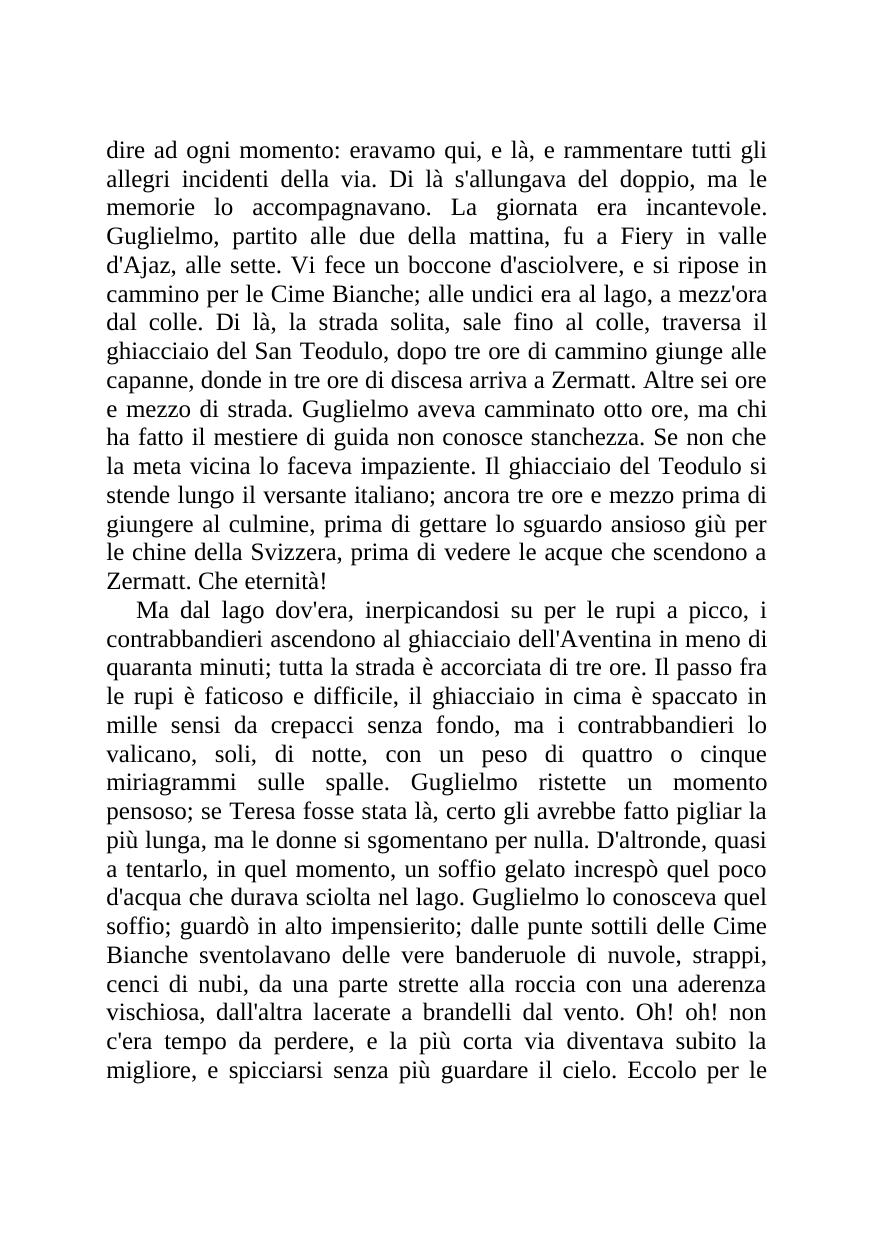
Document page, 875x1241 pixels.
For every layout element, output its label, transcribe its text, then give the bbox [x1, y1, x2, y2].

text Ma dal lago dov'era, inerpicandosi su per le rupi a picco, i contrabbandieri ascendono al ghiacciaio dell'Aventina in meno di quaranta minuti; tutta la strada è accorciata di tre ore. Il passo fra le rupi è faticoso e difficile, il ghiacciaio in cima è spaccato in mille sensi da crepacci senza fondo, ma i contrabbandieri lo valicano, soli, di notte, con un peso di quattro o cinque miriagrammi sulle spalle. Guglielmo ristette un momento pensoso; se Teresa fosse stata là, certo gli avrebbe fatto pigliar la più lunga, ma le donne si sgomentano per nulla. D'altronde, quasi a tentarlo, in quel momento, un soffio gelato increspò quel poco d'acqua che durava sciolta nel lago. Guglielmo lo conosceva quel soffio; guardò in alto impensierito; dalle punte sottili delle Cime Bianche sventolavano delle vere banderuole di nuvole, strappi, cenci di nubi, da una parte strette alla roccia con una aderenza vischiosa, dall'altra lacerate a brandelli dal vento. Oh! oh! non c'era tempo da perdere, e la più corta via diventava subito la migliore, e spicciarsi senza più guardare il cielo. Eccolo per le [106, 595, 768, 1084]
text dire ad ogni momento: eravamo qui, e là, e rammentare tutti gli allegri incidenti della via. Di là s'allungava del doppio, ma le memorie lo accompagnavano. La giornata era incantevole. Guglielmo, partito alle due della mattina, fu a Fiery in valle d'Ajaz, alle sette. Vi fece un boccone d'asciolvere, e si ripose in cammino per le Cime Bianche; alle undici era al lago, a mezz'ora dal colle. Di là, la strada solita, sale fino al colle, traversa il ghiacciaio del San Teodulo, dopo tre ore di cammino giunge alle capanne, donde in tre ore di discesa arriva a Zermatt. Altre sei ore e mezzo di strada. Guglielmo aveva camminato otto ore, ma chi ha fatto il mestiere di guida non conosce stanchezza. Se non che la meta vicina lo faceva impaziente. Il ghiacciaio del Teodulo si stende lungo il versante italiano; ancora tre ore e mezzo prima di giungere al culmine, prima di gettare lo sguardo ansioso giù per le chine della Svizzera, prima di vedere le acque che scendono a Zermatt. Che eternità! [106, 135, 768, 595]
